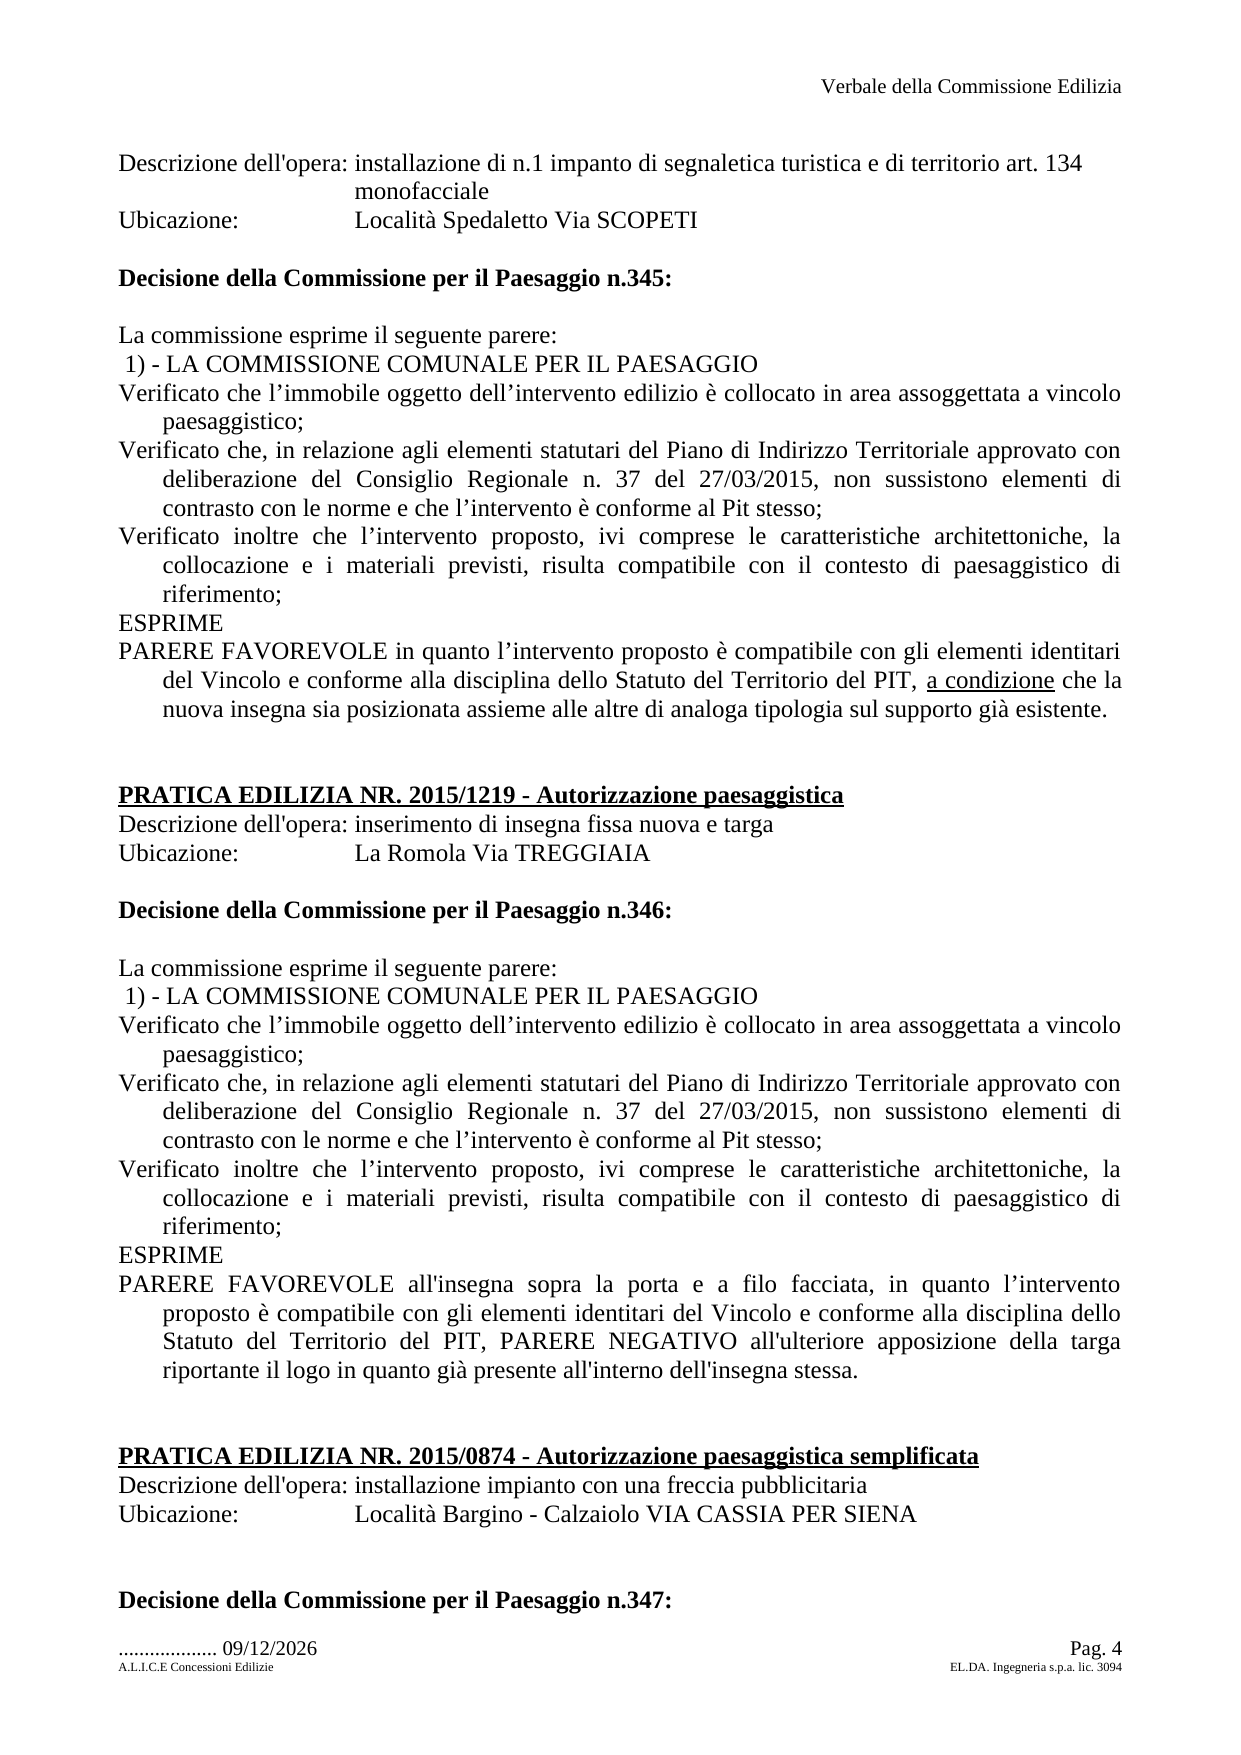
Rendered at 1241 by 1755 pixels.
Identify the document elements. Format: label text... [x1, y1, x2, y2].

text Descrizione dell'opera: installazione di n.1 impanto di segnaletica turistica e di territorio art. 134 monofacciale [118, 148, 1122, 205]
text Verificato che, in relazione agli elementi statutari del Piano di Indirizzo Territoriale approvato con deliberazione del Consiglio Regionale n. 37 del 27/03/2015, non sussistono elementi di contrasto con le norme e che l’intervento è conforme al Pit stesso; [118, 435, 1122, 521]
text Verificato inoltre che l’intervento proposto, ivi comprese le caratteristiche architettoniche, la collocazione e i materiali previsti, risulta compatibile con il contesto di paesaggistico di riferimento; [118, 521, 1122, 608]
text 1) - LA COMMISSIONE COMUNALE PER IL PAESAGGIO [118, 349, 1122, 378]
text Ubicazione: La Romola Via TREGGIAIA [118, 838, 1122, 866]
text Verificato che l’immobile oggetto dell’intervento edilizio è collocato in area assoggettata a vincolo paesaggistico; [118, 378, 1122, 435]
text Decisione della Commissione per il Paesaggio n.346: [118, 895, 1122, 924]
text PARERE FAVOREVOLE all'insegna sopra la porta e a filo facciata, in quanto l’intervento proposto è compatibile con gli elementi identitari del Vincolo e conforme alla disciplina dello Statuto del Territorio del PIT, PARERE NEGATIVO all'ulteriore apposizione della targa riportante il logo in quanto già presente all'interno dell'insegna stessa. [118, 1269, 1122, 1384]
text Ubicazione: Località Spedaletto Via SCOPETI [118, 205, 1122, 234]
text Decisione della Commissione per il Paesaggio n.345: [118, 263, 1122, 291]
text PRATICA EDILIZIA NR. 2015/0874 - Autorizzazione paesaggistica semplificata [118, 1441, 1122, 1470]
text Verificato inoltre che l’intervento proposto, ivi comprese le caratteristiche architettoniche, la collocazione e i materiali previsti, risulta compatibile con il contesto di paesaggistico di riferimento; [118, 1154, 1122, 1240]
text La commissione esprime il seguente parere: [118, 953, 1122, 981]
text Ubicazione: Località Bargino - Calzaiolo VIA CASSIA PER SIENA [118, 1499, 1122, 1528]
text Descrizione dell'opera: installazione impianto con una freccia pubblicitaria [118, 1470, 1122, 1499]
text Verificato che l’immobile oggetto dell’intervento edilizio è collocato in area assoggettata a vincolo paesaggistico; [118, 1010, 1122, 1068]
text ESPRIME [118, 1240, 1122, 1269]
text Descrizione dell'opera: inserimento di insegna fissa nuova e targa [118, 809, 1122, 838]
text PARERE FAVOREVOLE in quanto l’intervento proposto è compatibile con gli elementi identitari del Vincolo e conforme alla disciplina dello Statuto del Territorio del PIT, a condizione che la nuova insegna sia posizionata assieme alle altre di analoga tipologia sul supporto già esistente. [118, 636, 1122, 723]
text Verificato che, in relazione agli elementi statutari del Piano di Indirizzo Territoriale approvato con deliberazione del Consiglio Regionale n. 37 del 27/03/2015, non sussistono elementi di contrasto con le norme e che l’intervento è conforme al Pit stesso; [118, 1068, 1122, 1154]
text 1) - LA COMMISSIONE COMUNALE PER IL PAESAGGIO [118, 981, 1122, 1010]
text La commissione esprime il seguente parere: [118, 320, 1122, 349]
text Decisione della Commissione per il Paesaggio n.347: [118, 1585, 1122, 1614]
text PRATICA EDILIZIA NR. 2015/1219 - Autorizzazione paesaggistica [118, 780, 1122, 809]
text ESPRIME [118, 608, 1122, 636]
